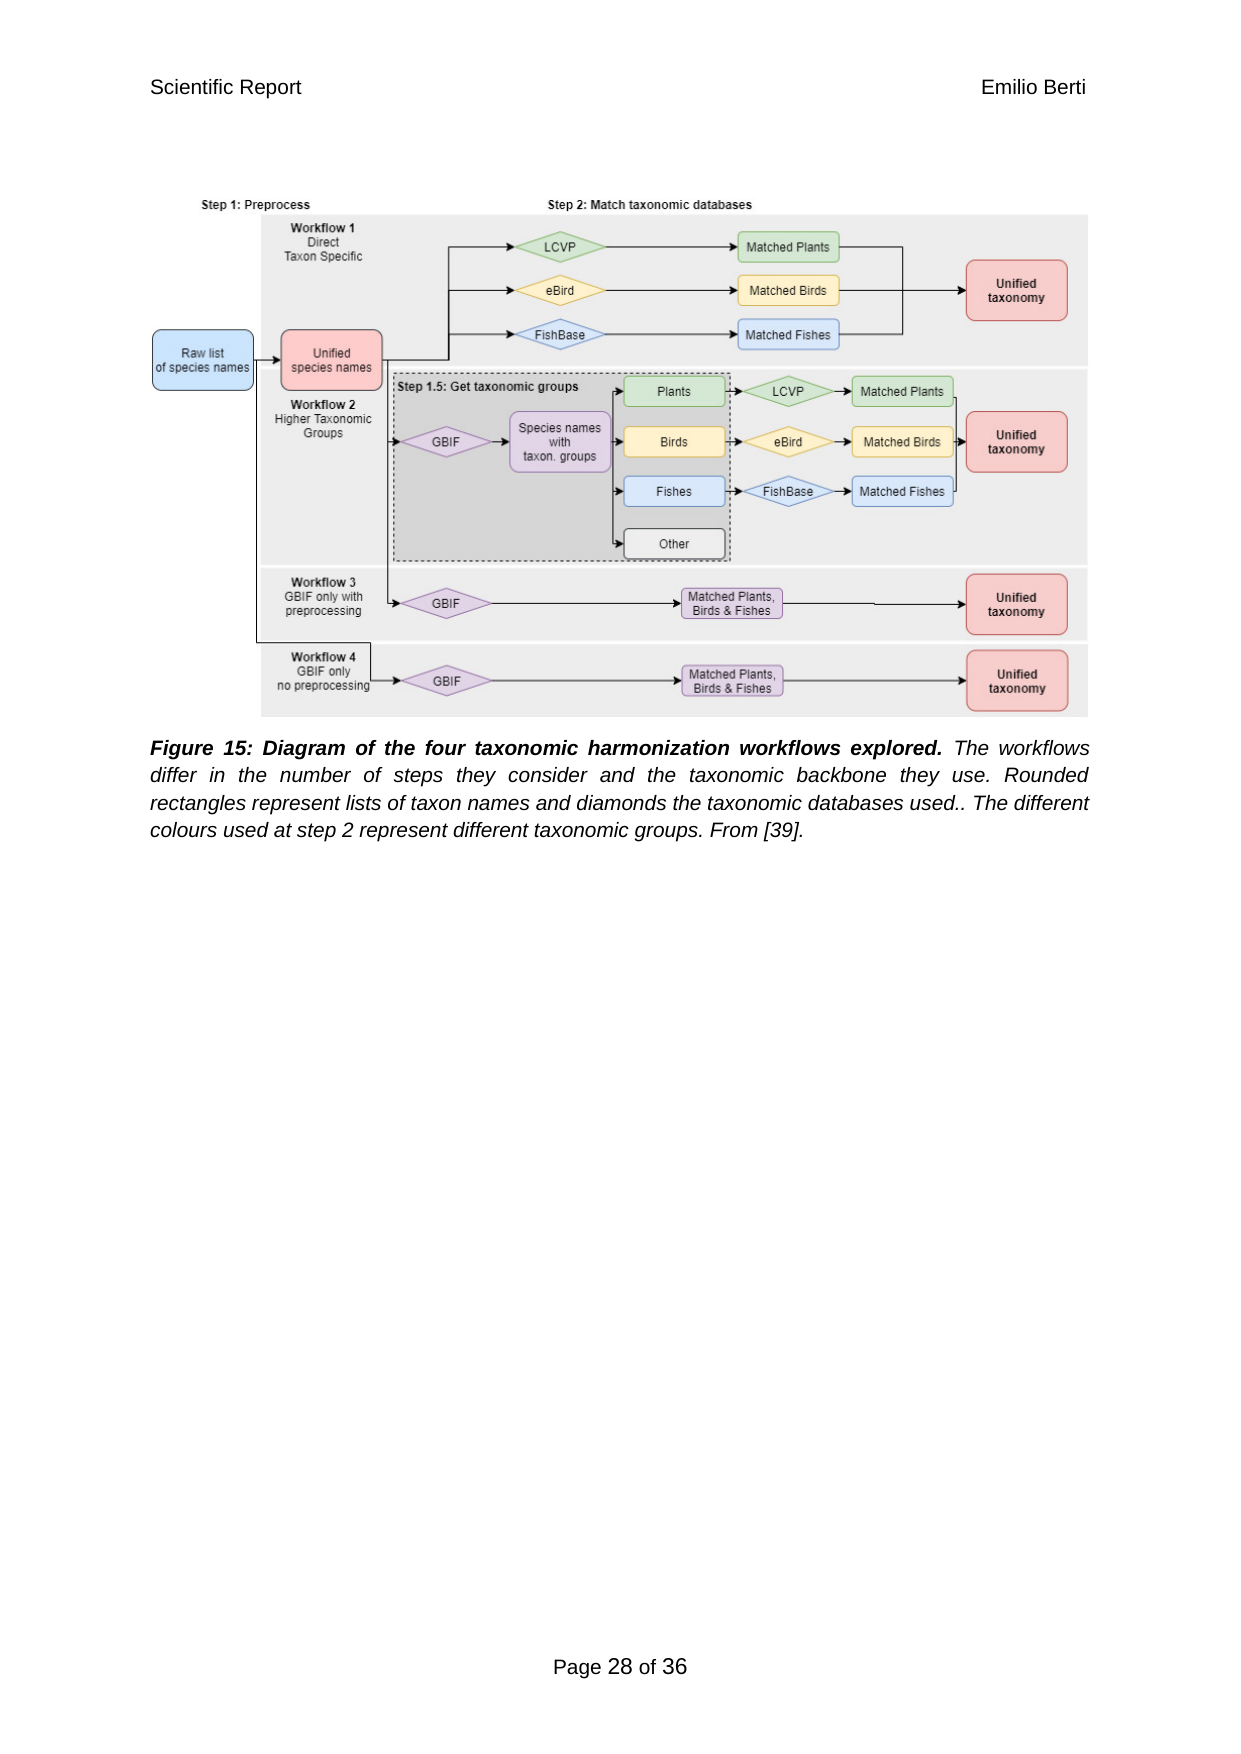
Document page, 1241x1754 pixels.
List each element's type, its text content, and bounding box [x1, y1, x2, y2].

picture [150, 198, 1091, 720]
text Figure 15: Diagram of the four taxonomic harmonization workflows explored. The workflows differ in the number of steps they consider and the taxonomic backbone they use. Rounded rectangles represent lists of taxon names and diamonds the taxonomic databases used.. The different colours used at step 2 represent different taxonomic groups. From [39]. [150, 720, 1090, 842]
